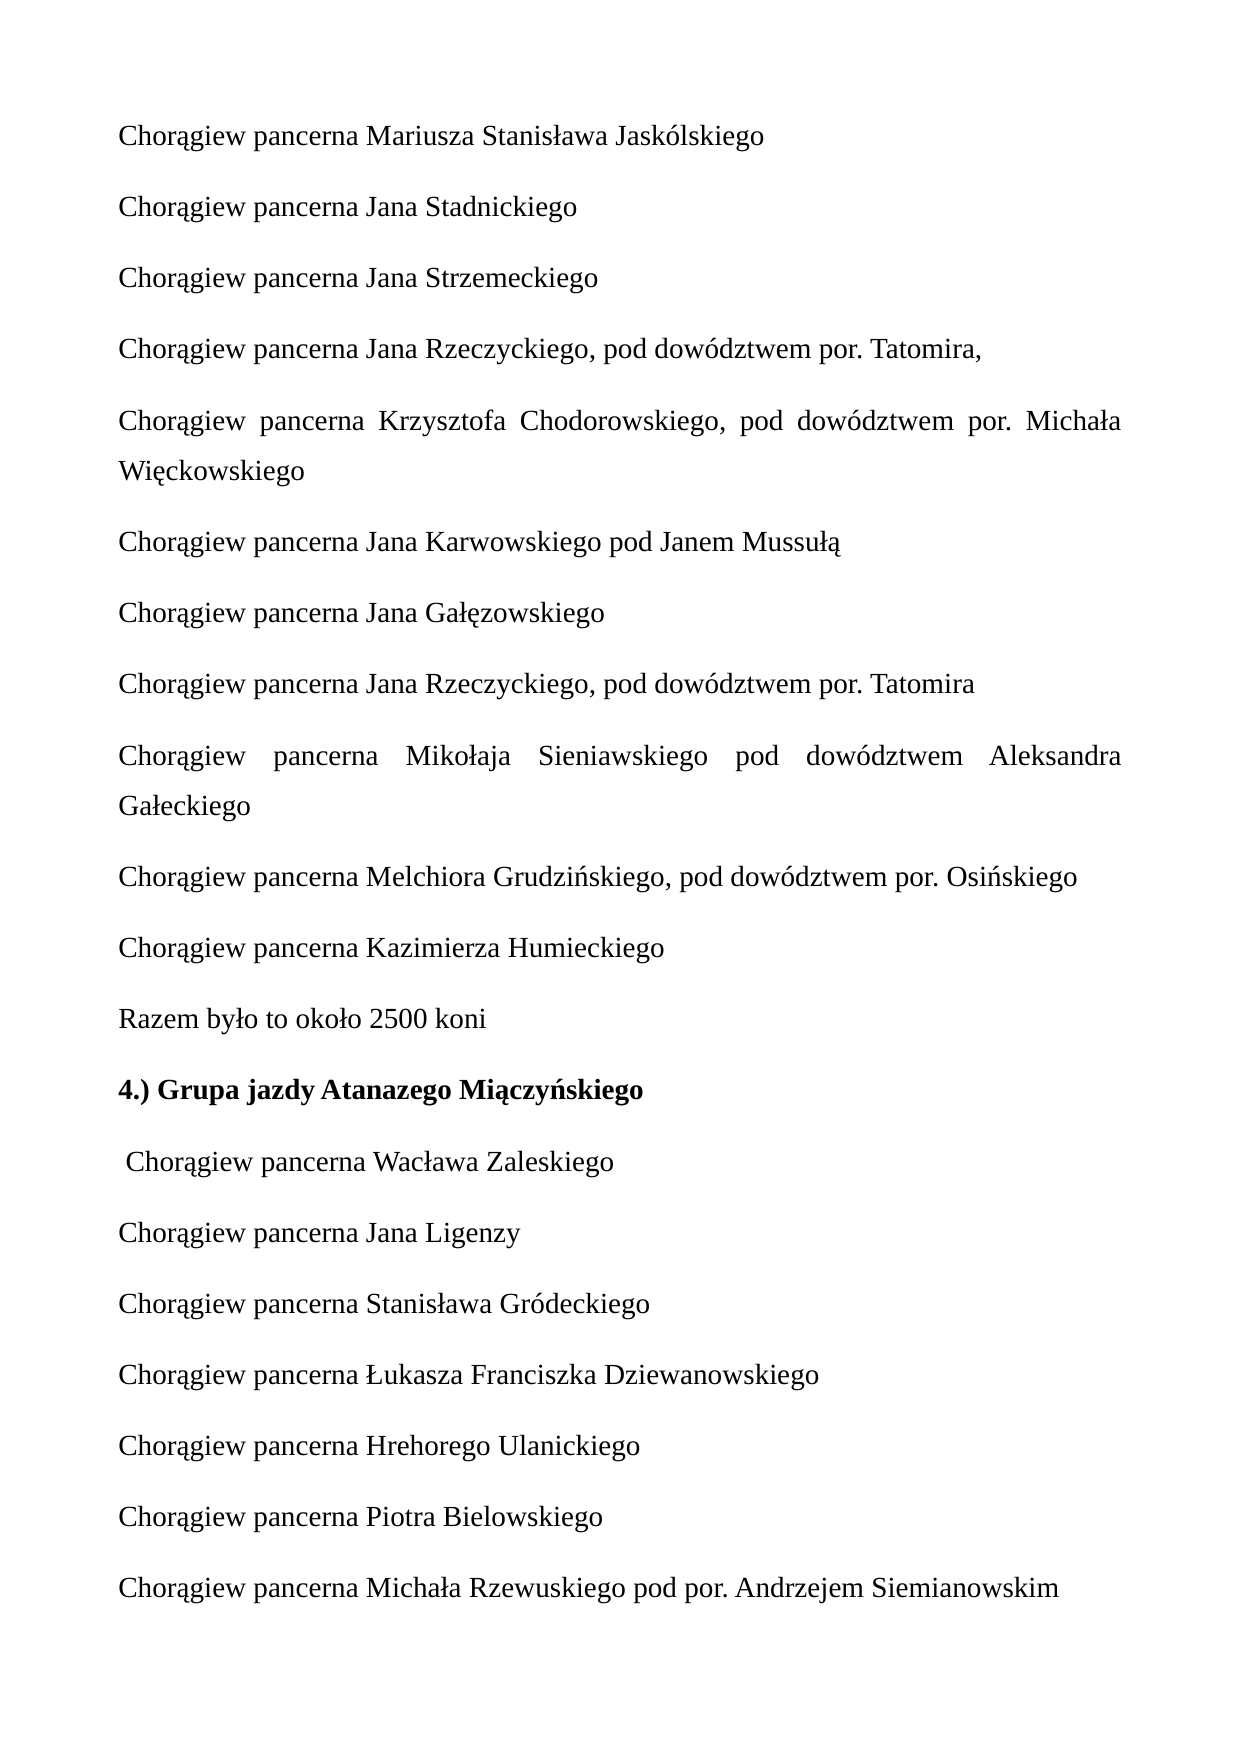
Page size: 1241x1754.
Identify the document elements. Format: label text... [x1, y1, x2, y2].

text Chorągiew pancerna Kazimierza Humieckiego [118, 930, 1122, 964]
text Chorągiew pancerna Mariusza Stanisława Jaskólskiego [118, 118, 1122, 152]
text Chorągiew pancerna Hrehorego Ulanickiego [118, 1428, 1122, 1462]
text Chorągiew pancerna Krzysztofa Chodorowskiego, pod dowództwem por. Michała Więckowskiego [118, 403, 1122, 487]
text Chorągiew pancerna Jana Gałęzowskiego [118, 595, 1122, 629]
text Razem było to około 2500 koni [118, 1001, 1122, 1035]
text Chorągiew pancerna Piotra Bielowskiego [118, 1499, 1122, 1533]
text Chorągiew pancerna Jana Karwowskiego pod Janem Mussułą [118, 524, 1122, 558]
text Chorągiew pancerna Mikołaja Sieniawskiego pod dowództwem Aleksandra Gałeckiego [118, 738, 1122, 821]
text Chorągiew pancerna Jana Rzeczyckiego, pod dowództwem por. Tatomira [118, 666, 1122, 700]
text Chorągiew pancerna Michała Rzewuskiego pod por. Andrzejem Siemianowskim [118, 1571, 1122, 1604]
text 4.) Grupa jazdy Atanazego Miączyńskiego [118, 1072, 1122, 1106]
text Chorągiew pancerna Wacława Zaleskiego [118, 1144, 1122, 1177]
text Chorągiew pancerna Jana Strzemeckiego [118, 260, 1122, 294]
text Chorągiew pancerna Stanisława Gródeckiego [118, 1286, 1122, 1319]
text Chorągiew pancerna Melchiora Grudzińskiego, pod dowództwem por. Osińskiego [118, 859, 1122, 893]
text Chorągiew pancerna Łukasza Franciszka Dziewanowskiego [118, 1357, 1122, 1391]
text Chorągiew pancerna Jana Ligenzy [118, 1215, 1122, 1248]
text Chorągiew pancerna Jana Stadnickiego [118, 189, 1122, 223]
text Chorągiew pancerna Jana Rzeczyckiego, pod dowództwem por. Tatomira, [118, 332, 1122, 365]
